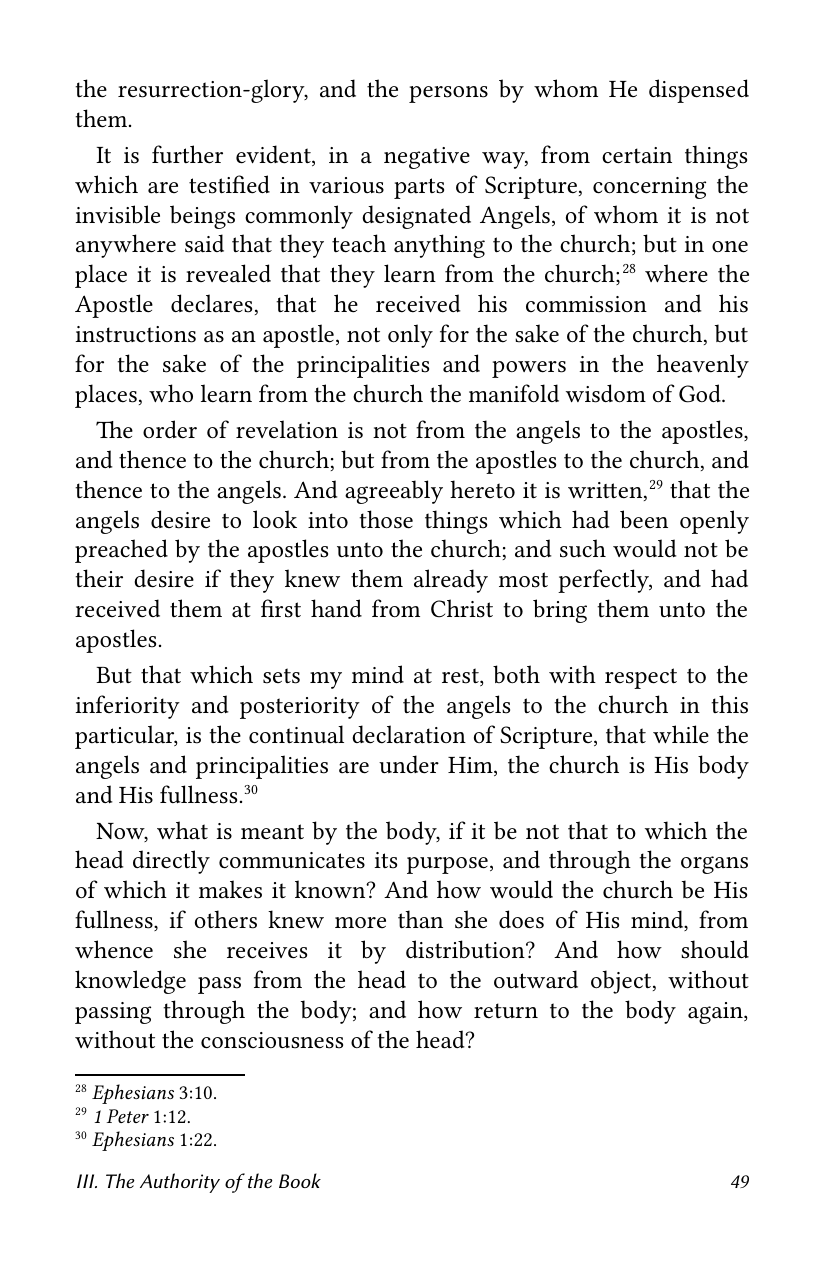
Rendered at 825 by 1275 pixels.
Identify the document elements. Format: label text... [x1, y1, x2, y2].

text Ephesians 3:10. [75, 1081, 750, 1104]
text Now, what is meant by the body, if it be not that to which the head directly communicates its purpose, and through the organs of which it makes it known? And how would the church be His fullness, if others knew more than she does of His mind, from whence she receives it by distribution? And how should knowledge pass from the head to the outward object, without passing through the body; and how return to the body again, without the consciousness of the head? [75, 817, 750, 1054]
text But that which sets my mind at rest, both with respect to the inferiority and posteriority of the angels to the church in this particular, is the continual declaration of Scripture, that while the angels and principalities are under Him, the church is His body and His fullness. [75, 661, 750, 809]
text The order of revelation is not from the angels to the apostles, and thence to the church; but from the apostles to the church, and thence to the angels. And agreeably hereto it is written, that the angels desire to look into those things which had been openly preached by the apostles unto the church; and such would not be their desire if they knew them already most perfectly, and had received them at first hand from Christ to bring them unto the apostles. [75, 416, 750, 654]
text the resurrection-glory, and the persons by whom He dispensed them. [75, 75, 750, 133]
text It is further evident, in a negative way, from certain things which are testified in various parts of Scripture, concerning the invisible beings commonly designated Angels, of whom it is not anywhere said that they teach anything to the church; but in one place it is revealed that they learn from the church; where the Apostle declares, that he received his commission and his instructions as an apostle, not only for the sake of the church, but for the sake of the principalities and powers in the heavenly places, who learn from the church the manifold wisdom of God. [75, 141, 750, 408]
text Ephesians 1:22. [75, 1128, 750, 1152]
text 1 Peter 1:12. [75, 1104, 750, 1128]
